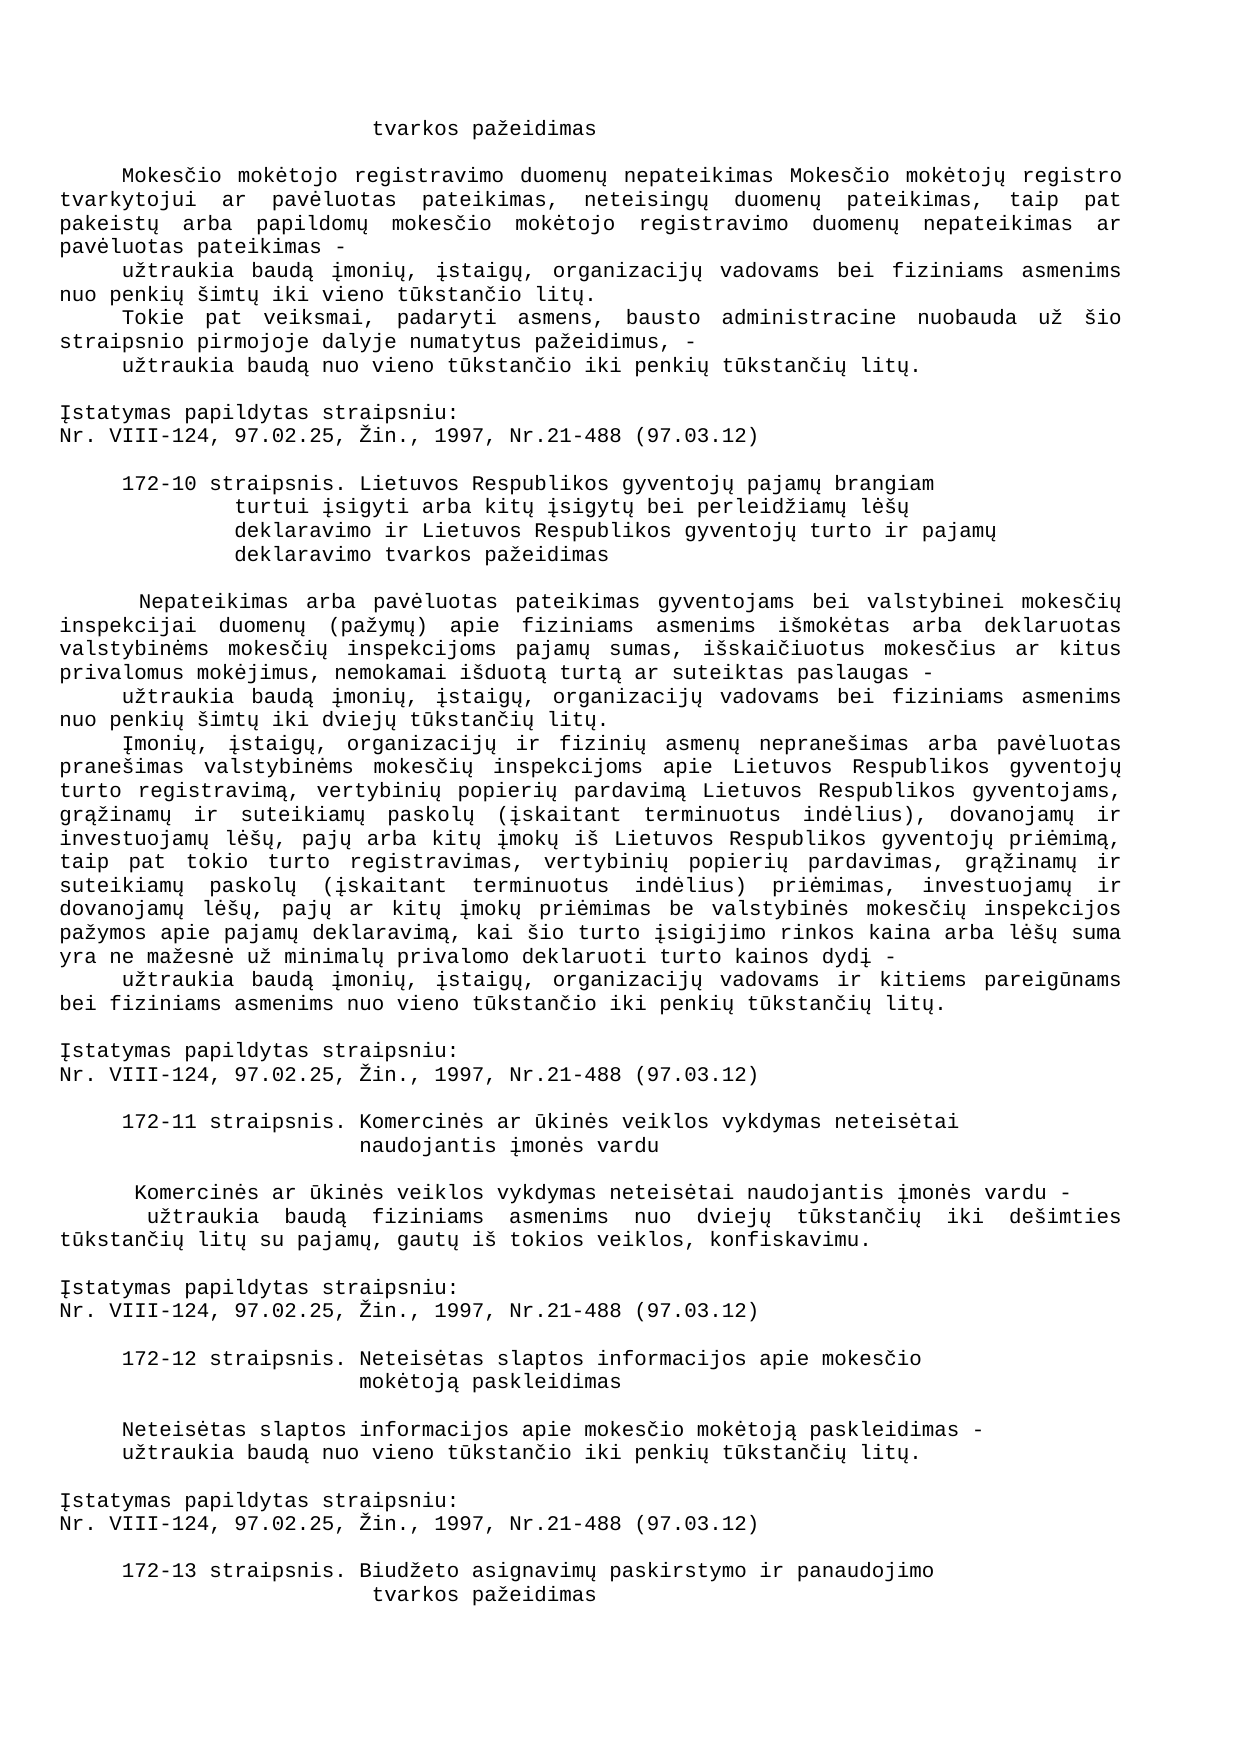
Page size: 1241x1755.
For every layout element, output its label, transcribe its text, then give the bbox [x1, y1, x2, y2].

text užtraukia baudą fiziniams asmenims nuo dviejų tūkstančių iki dešimties tūkstančių litų su pajamų, gautų iš tokios veiklos, konfiskavimu. [59, 1206, 1122, 1253]
text Nr. VIII-124, 97.02.25, Žin., 1997, Nr.21-488 (97.03.12) [59, 1513, 1122, 1537]
text Įstatymas papildytas straipsniu: [59, 1489, 1122, 1513]
text deklaravimo tvarkos pažeidimas [59, 544, 1122, 567]
text 172-13 straipsnis. Biudžeto asignavimų paskirstymo ir panaudojimo [59, 1561, 1122, 1584]
text Įstatymas papildytas straipsniu: [59, 1040, 1122, 1064]
text deklaravimo ir Lietuvos Respublikos gyventojų turto ir pajamų [59, 520, 1122, 544]
text Komercinės ar ūkinės veiklos vykdymas neteisėtai naudojantis įmonės vardu - [59, 1182, 1122, 1206]
text užtraukia baudą įmonių, įstaigų, organizacijų vadovams bei fiziniams asmenims nuo penkių šimtų iki vieno tūkstančio litų. [59, 260, 1122, 307]
text 172-11 straipsnis. Komercinės ar ūkinės veiklos vykdymas neteisėtai [59, 1111, 1122, 1135]
text tvarkos pažeidimas [59, 1584, 1122, 1608]
text naudojantis įmonės vardu [59, 1135, 1122, 1158]
text Nr. VIII-124, 97.02.25, Žin., 1997, Nr.21-488 (97.03.12) [59, 426, 1122, 449]
text Mokesčio mokėtojo registravimo duomenų nepateikimas Mokesčio mokėtojų registro tvarkytojui ar pavėluotas pateikimas, neteisingų duomenų pateikimas, taip pat pakeistų arba papildomų mokesčio mokėtojo registravimo duomenų nepateikimas ar pavėluotas pateikimas - [59, 165, 1122, 260]
text 172-10 straipsnis. Lietuvos Respublikos gyventojų pajamų brangiam [59, 473, 1122, 496]
text Nr. VIII-124, 97.02.25, Žin., 1997, Nr.21-488 (97.03.12) [59, 1064, 1122, 1088]
text užtraukia baudą nuo vieno tūkstančio iki penkių tūkstančių litų. [59, 1442, 1122, 1466]
text užtraukia baudą įmonių, įstaigų, organizacijų vadovams bei fiziniams asmenims nuo penkių šimtų iki dviejų tūkstančių litų. [59, 686, 1122, 733]
text turtui įsigyti arba kitų įsigytų bei perleidžiamų lėšų [59, 496, 1122, 520]
text užtraukia baudą įmonių, įstaigų, organizacijų vadovams ir kitiems pareigūnams bei fiziniams asmenims nuo vieno tūkstančio iki penkių tūkstančių litų. [59, 969, 1122, 1017]
text Nepateikimas arba pavėluotas pateikimas gyventojams bei valstybinei mokesčių inspekcijai duomenų (pažymų) apie fiziniams asmenims išmokėtas arba deklaruotas valstybinėms mokesčių inspekcijoms pajamų sumas, išskaičiuotus mokesčius ar kitus privalomus mokėjimus, nemokamai išduotą turtą ar suteiktas paslaugas - [59, 591, 1122, 686]
text 172-12 straipsnis. Neteisėtas slaptos informacijos apie mokesčio [59, 1348, 1122, 1371]
text tvarkos pažeidimas [59, 118, 1122, 142]
text Įmonių, įstaigų, organizacijų ir fizinių asmenų nepranešimas arba pavėluotas pranešimas valstybinėms mokesčių inspekcijoms apie Lietuvos Respublikos gyventojų turto registravimą, vertybinių popierių pardavimą Lietuvos Respublikos gyventojams, grąžinamų ir suteikiamų paskolų (įskaitant terminuotus indėlius), dovanojamų ir investuojamų lėšų, pajų arba kitų įmokų iš Lietuvos Respublikos gyventojų priėmimą, taip pat tokio turto registravimas, vertybinių popierių pardavimas, grąžinamų ir suteikiamų paskolų (įskaitant terminuotus indėlius) priėmimas, investuojamų ir dovanojamų lėšų, pajų ar kitų įmokų priėmimas be valstybinės mokesčių inspekcijos pažymos apie pajamų deklaravimą, kai šio turto įsigijimo rinkos kaina arba lėšų suma yra ne mažesnė už minimalų privalomo deklaruoti turto kainos dydį - [59, 733, 1122, 969]
text Tokie pat veiksmai, padaryti asmens, bausto administracine nuobauda už šio straipsnio pirmojoje dalyje numatytus pažeidimus, - [59, 307, 1122, 354]
text užtraukia baudą nuo vieno tūkstančio iki penkių tūkstančių litų. [59, 354, 1122, 378]
text Nr. VIII-124, 97.02.25, Žin., 1997, Nr.21-488 (97.03.12) [59, 1300, 1122, 1324]
text Įstatymas papildytas straipsniu: [59, 1277, 1122, 1300]
text mokėtoją paskleidimas [59, 1371, 1122, 1395]
text Neteisėtas slaptos informacijos apie mokesčio mokėtoją paskleidimas - [59, 1419, 1122, 1442]
text Įstatymas papildytas straipsniu: [59, 402, 1122, 426]
